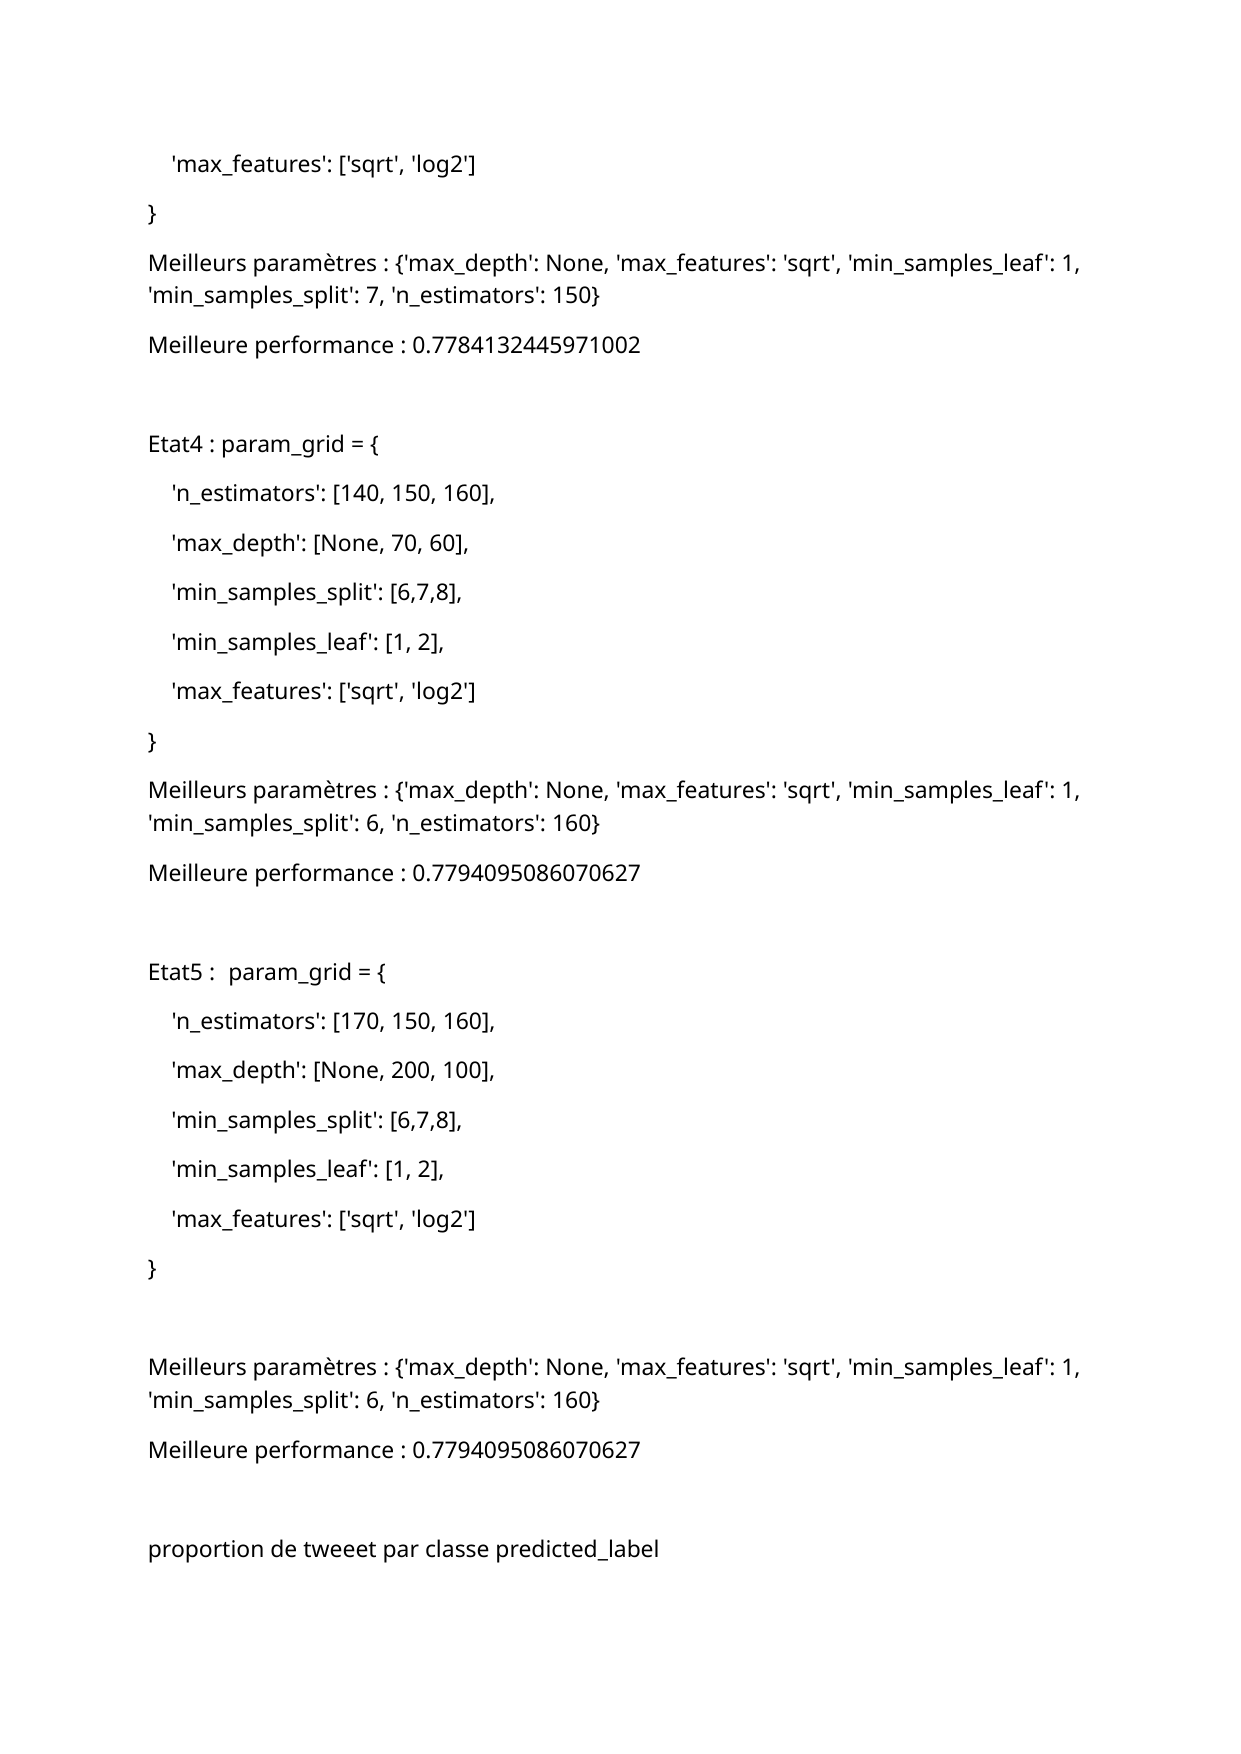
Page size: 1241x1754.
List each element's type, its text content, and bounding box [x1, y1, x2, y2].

text Meilleure performance : 0.7784132445971002 [148, 329, 1093, 360]
text 'n_estimators': [140, 150, 160], [148, 477, 1093, 508]
text proportion de tweeet par classe predicted_label [148, 1532, 1093, 1564]
text 'max_depth': [None, 70, 60], [148, 527, 1093, 558]
text Etat5 : param_grid = { [148, 955, 1093, 987]
text Meilleurs paramètres : {'max_depth': None, 'max_features': 'sqrt', 'min_samples_leaf': 1, 'min_samples_split': 6, 'n_estimators': 160} [148, 1351, 1093, 1415]
text 'min_samples_leaf': [1, 2], [148, 626, 1093, 657]
text Etat4 : param_grid = { [148, 428, 1093, 459]
text 'max_features': ['sqrt', 'log2'] [148, 1203, 1093, 1234]
text 'min_samples_split': [6,7,8], [148, 1104, 1093, 1135]
text } [148, 197, 1093, 228]
text 'max_depth': [None, 200, 100], [148, 1054, 1093, 1086]
text 'min_samples_leaf': [1, 2], [148, 1153, 1093, 1184]
text 'max_features': ['sqrt', 'log2'] [148, 675, 1093, 706]
text 'n_estimators': [170, 150, 160], [148, 1005, 1093, 1036]
text Meilleure performance : 0.7794095086070627 [148, 1433, 1093, 1465]
text } [148, 1252, 1093, 1283]
text 'max_features': ['sqrt', 'log2'] [148, 148, 1093, 179]
text Meilleure performance : 0.7794095086070627 [148, 856, 1093, 888]
text Meilleurs paramètres : {'max_depth': None, 'max_features': 'sqrt', 'min_samples_leaf': 1, 'min_samples_split': 6, 'n_estimators': 160} [148, 774, 1093, 838]
text Meilleurs paramètres : {'max_depth': None, 'max_features': 'sqrt', 'min_samples_leaf': 1, 'min_samples_split': 7, 'n_estimators': 150} [148, 247, 1093, 311]
text 'min_samples_split': [6,7,8], [148, 576, 1093, 607]
text } [148, 725, 1093, 756]
